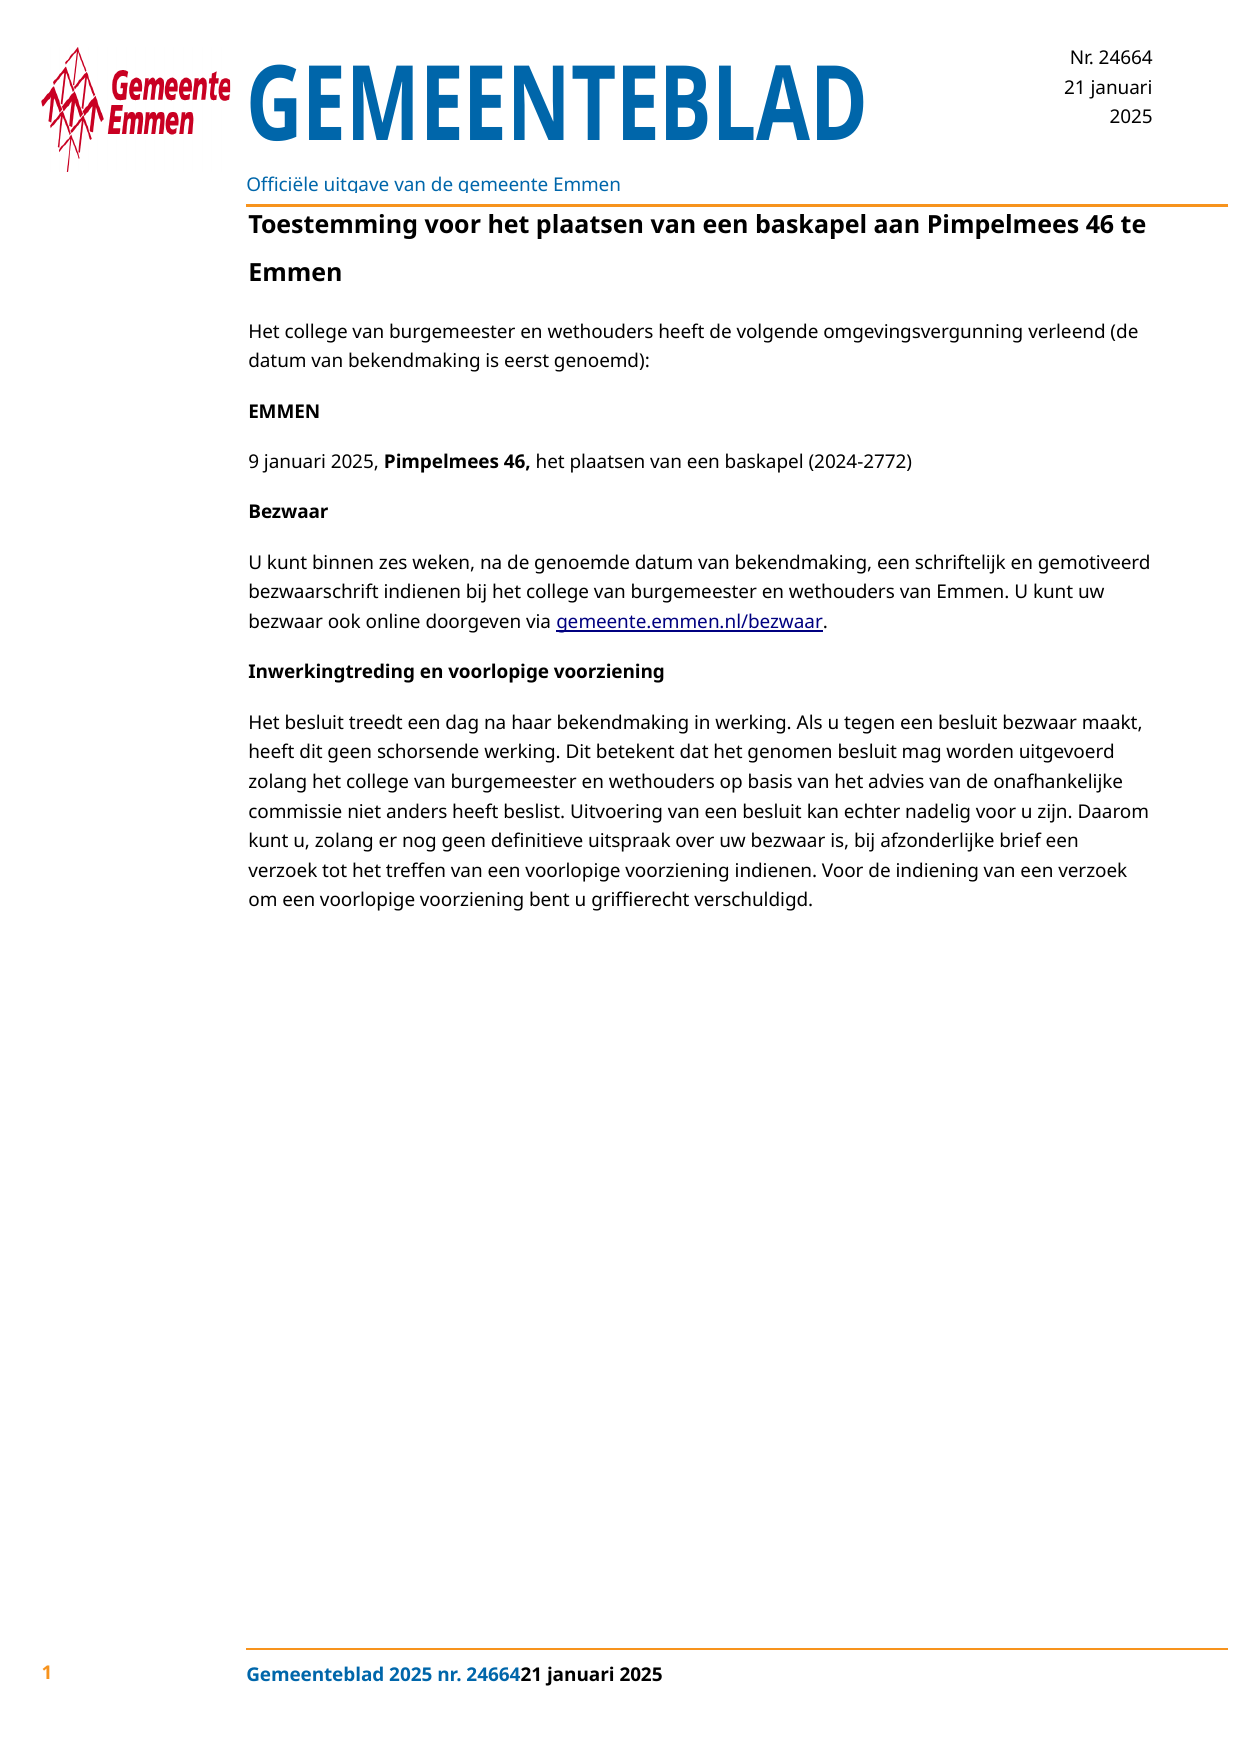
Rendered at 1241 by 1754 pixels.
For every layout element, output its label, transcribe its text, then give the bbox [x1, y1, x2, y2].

text Toestemming voor het plaatsen van een baskapel aan Pimpelmees 46 te Emmen [248, 207, 1152, 288]
text Het college van burgemeester en wethouders heeft de volgende omgevingsvergunning verleend (de datum van bekendmaking is eerst genoemd): [248, 318, 1152, 373]
text U kunt binnen zes weken, na de genoemde datum van bekendmaking, een schriftelijk en gemotiveerd bezwaarschrift indienen bij het college van burgemeester en wethouders van Emmen. U kunt uw bezwaar ook online doorgeven via gemeente.emmen.nl/bezwaar. [248, 549, 1152, 634]
text Het besluit treedt een dag na haar bekendmaking in werking. Als u tegen een besluit bezwaar maakt, heeft dit geen schorsende werking. Dit betekent dat het genomen besluit mag worden uitgevoerd zolang het college van burgemeester en wethouders op basis van het advies van de onafhankelijke commissie niet anders heeft beslist. Uitvoering van een besluit kan echter nadelig voor u zijn. Daarom kunt u, zolang er nog geen definitieve uitspraak over uw bezwaar is, bij afzonderlijke brief een verzoek tot het treffen van een voorlopige voorziening indienen. Voor de indiening van een verzoek om een voorlopige voorziening bent u griffierecht verschuldigd. [248, 709, 1152, 912]
picture [41, 47, 231, 172]
text Inwerkingtreding en voorlopige voorziening [248, 659, 1152, 684]
text 9 januari 2025, Pimpelmees 46, het plaatsen van een baskapel (2024-2772) [248, 448, 1152, 474]
text EMMEN [248, 398, 1152, 424]
text Bezwaar [248, 499, 1152, 524]
